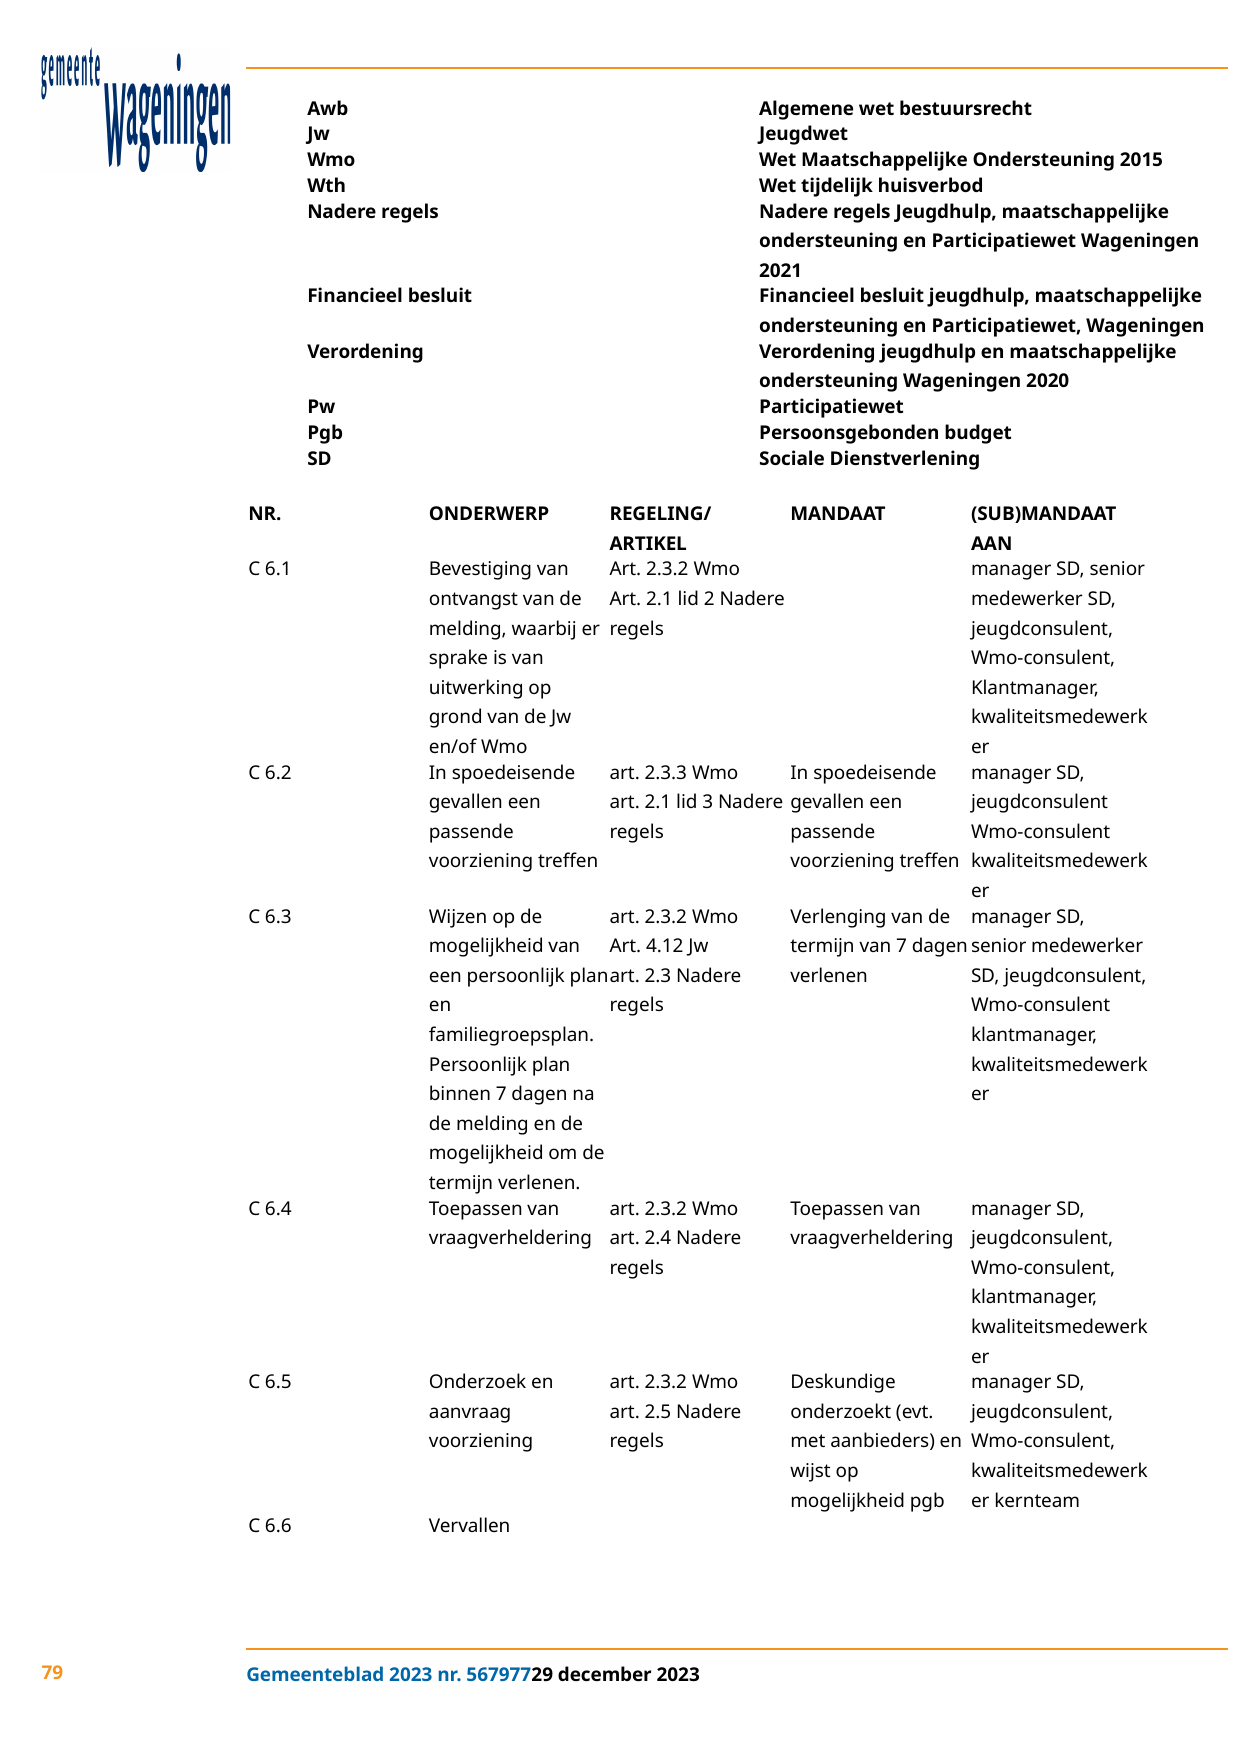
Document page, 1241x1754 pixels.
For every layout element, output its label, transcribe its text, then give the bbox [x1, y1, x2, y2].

table_cell [790, 1513, 971, 1538]
table_cell C 6.3 [248, 903, 429, 1195]
table_cell C 6.5 [248, 1369, 429, 1513]
table_cell C 6.1 [248, 556, 429, 759]
table_cell Jw [307, 121, 759, 146]
table_cell Art. 2.3.2 Wmo Art. 2.1 lid 2 Nadere regels [609, 556, 790, 759]
table_cell Verordening jeugdhulp en maatschappelijke ondersteuning Wageningen 2020 [759, 338, 1211, 393]
table_cell Wet tijdelijk huisverbod [759, 172, 1211, 198]
picture [41, 47, 231, 172]
table_cell art. 2.3.2 Wmo Art. 4.12 Jw art. 2.3 Nadere regels [609, 903, 790, 1195]
table_cell Vervallen [429, 1513, 609, 1538]
table_cell In spoedeisende gevallen een passende voorziening treffen [790, 759, 971, 903]
table_cell [790, 556, 971, 759]
table_cell Nadere regels Jeugdhulp, maatschappelijke ondersteuning en Participatiewet Wageningen 2021 [759, 198, 1211, 283]
table_cell Pgb [307, 419, 759, 445]
table_cell Deskundige onderzoekt (evt. met aanbieders) en wijst op mogelijkheid pgb [790, 1369, 971, 1513]
table_cell Verlenging van de termijn van 7 dagen verlenen [790, 903, 971, 1195]
table_cell C 6.2 [248, 759, 429, 903]
table_cell manager SD, senior medewerker SD, jeugdconsulent, Wmo-consulent klantmanager, kwaliteitsmedewerker [971, 903, 1152, 1195]
table_cell Sociale Dienstverlening [759, 445, 1211, 471]
table_cell Financieel besluit [307, 283, 759, 338]
table_cell manager SD, jeugdconsulent Wmo-consulent kwaliteitsmedewerker [971, 759, 1152, 903]
table_cell manager SD, jeugdconsulent, Wmo-consulent, kwaliteitsmedewerker kernteam [971, 1369, 1152, 1513]
table_header ONDERWERP [429, 500, 609, 556]
table_header Awb [307, 95, 759, 121]
table_header NR. [248, 500, 429, 556]
table_header MANDAAT [790, 500, 971, 556]
table_cell C 6.4 [248, 1195, 429, 1368]
table_cell Wijzen op de mogelijkheid van een persoonlijk plan en familiegroepsplan. Persoonlijk plan binnen 7 dagen na de melding en de mogelijkheid om de termijn verlenen. [429, 903, 609, 1195]
table_cell Wet Maatschappelijke Ondersteuning 2015 [759, 146, 1211, 172]
table_cell art. 2.3.3 Wmo art. 2.1 lid 3 Nadere regels [609, 759, 790, 903]
table_cell In spoedeisende gevallen een passende voorziening treffen [429, 759, 609, 903]
table_cell Onderzoek en aanvraag voorziening [429, 1369, 609, 1513]
table_header REGELING/ ARTIKEL [609, 500, 790, 556]
table_cell SD [307, 445, 759, 471]
table_cell [971, 1513, 1152, 1538]
table_cell Financieel besluit jeugdhulp, maatschappelijke ondersteuning en Participatiewet, Wageningen [759, 283, 1211, 338]
table_cell Participatiewet [759, 393, 1211, 419]
table_cell C 6.6 [248, 1513, 429, 1538]
table_cell art. 2.3.2 Wmo art. 2.4 Nadere regels [609, 1195, 790, 1368]
table_cell [609, 1513, 790, 1538]
table_cell art. 2.3.2 Wmo art. 2.5 Nadere regels [609, 1369, 790, 1513]
table_header (SUB)MANDAAT AAN [971, 500, 1152, 556]
table_cell Persoonsgebonden budget [759, 419, 1211, 445]
table_cell Verordening [307, 338, 759, 393]
table_cell Jeugdwet [759, 121, 1211, 146]
table_cell Pw [307, 393, 759, 419]
table_cell Nadere regels [307, 198, 759, 283]
table_cell manager SD, jeugdconsulent, Wmo-consulent, klantmanager, kwaliteitsmedewerker [971, 1195, 1152, 1368]
table_cell Wth [307, 172, 759, 198]
table_cell Wmo [307, 146, 759, 172]
table_cell Toepassen van vraagverheldering [790, 1195, 971, 1368]
table_cell Toepassen van vraagverheldering [429, 1195, 609, 1368]
table_cell manager SD, senior medewerker SD, jeugdconsulent, Wmo-consulent, Klantmanager, kwaliteitsmedewerker [971, 556, 1152, 759]
table_cell Bevestiging van ontvangst van de melding, waarbij er sprake is van uitwerking op grond van de Jw en/of Wmo [429, 556, 609, 759]
table_header Algemene wet bestuursrecht [759, 95, 1211, 121]
